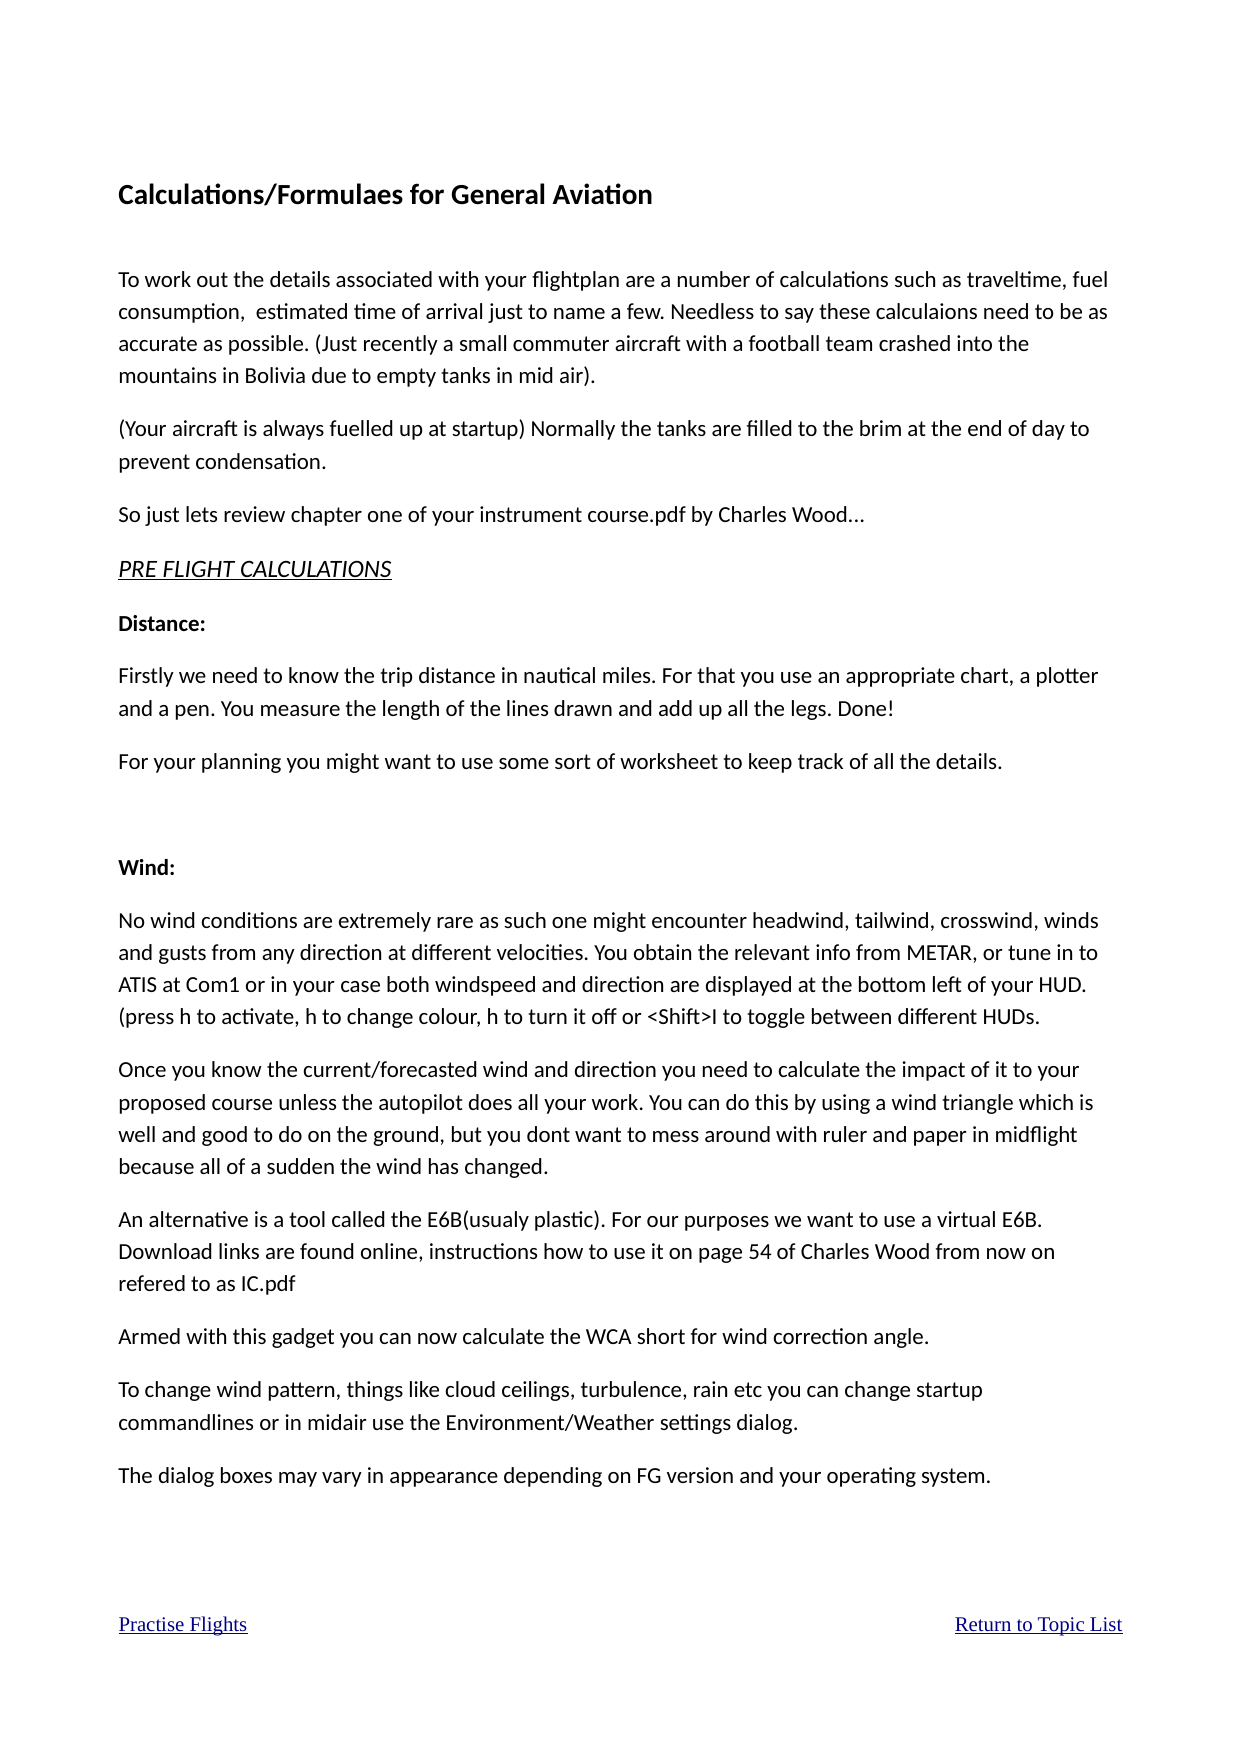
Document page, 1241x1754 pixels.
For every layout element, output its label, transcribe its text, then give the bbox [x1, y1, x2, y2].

text An alternative is a tool called the E6B(usualy plastic). For our purposes we want to use a virtual E6B. Download links are found online, instructions how to use it on page 54 of Charles Wood from now on refered to as IC.pdf [118, 1205, 1122, 1297]
text Armed with this gadget you can now calculate the WCA short for wind correction angle. [118, 1322, 1122, 1351]
text PRE FLIGHT CALCULATIONS [118, 553, 1122, 583]
text To work out the details associated with your flightplan are a number of calculations such as traveltime, fuel consumption, estimated time of arrival just to name a few. Needless to say these calculaions need to be as accurate as possible. (Just recently a small commuter aircraft with a football team crashed into the mountains in Bolivia due to empty tanks in mid air). [118, 265, 1122, 389]
text No wind conditions are extremely rare as such one might encounter headwind, tailwind, crosswind, winds and gusts from any direction at different velocities. You obtain the relevant info from METAR, or tune in to ATIS at Com1 or in your case both windspeed and direction are displayed at the bottom left of your HUD. (press h to activate, h to change colour, h to turn it off or <Shift>I to toggle between different HUDs. [118, 906, 1122, 1031]
text To change wind pattern, things like cloud ceilings, turbulence, rain etc you can change startup commandlines or in midair use the Environment/Weather settings dialog. [118, 1376, 1122, 1436]
text Wind: [118, 853, 1122, 881]
text Calculations/Formulaes for General Aviation [118, 176, 1122, 212]
text Distance: [118, 609, 1122, 637]
text For your planning you might want to use some sort of worksheet to keep track of all the details. [118, 747, 1122, 775]
text (Your aircraft is always fuelled up at startup) Normally the tanks are filled to the brim at the end of day to prevent condensation. [118, 414, 1122, 475]
text So just lets review chapter one of your instrument course.pdf by Charles Wood... [118, 500, 1122, 528]
text The dialog boxes may vary in appearance depending on FG version and your operating system. [118, 1461, 1122, 1489]
text Firstly we need to know the trip distance in nautical miles. For that you use an appropriate chart, a plotter and a pen. You measure the length of the lines drawn and add up all the legs. Done! [118, 662, 1122, 722]
text Once you know the current/forecasted wind and direction you need to calculate the impact of it to your proposed course unless the autopilot does all your work. You can do this by using a wind triangle which is well and good to do on the ground, but you dont want to mess around with ruler and paper in midflight because all of a sudden the wind has changed. [118, 1056, 1122, 1180]
